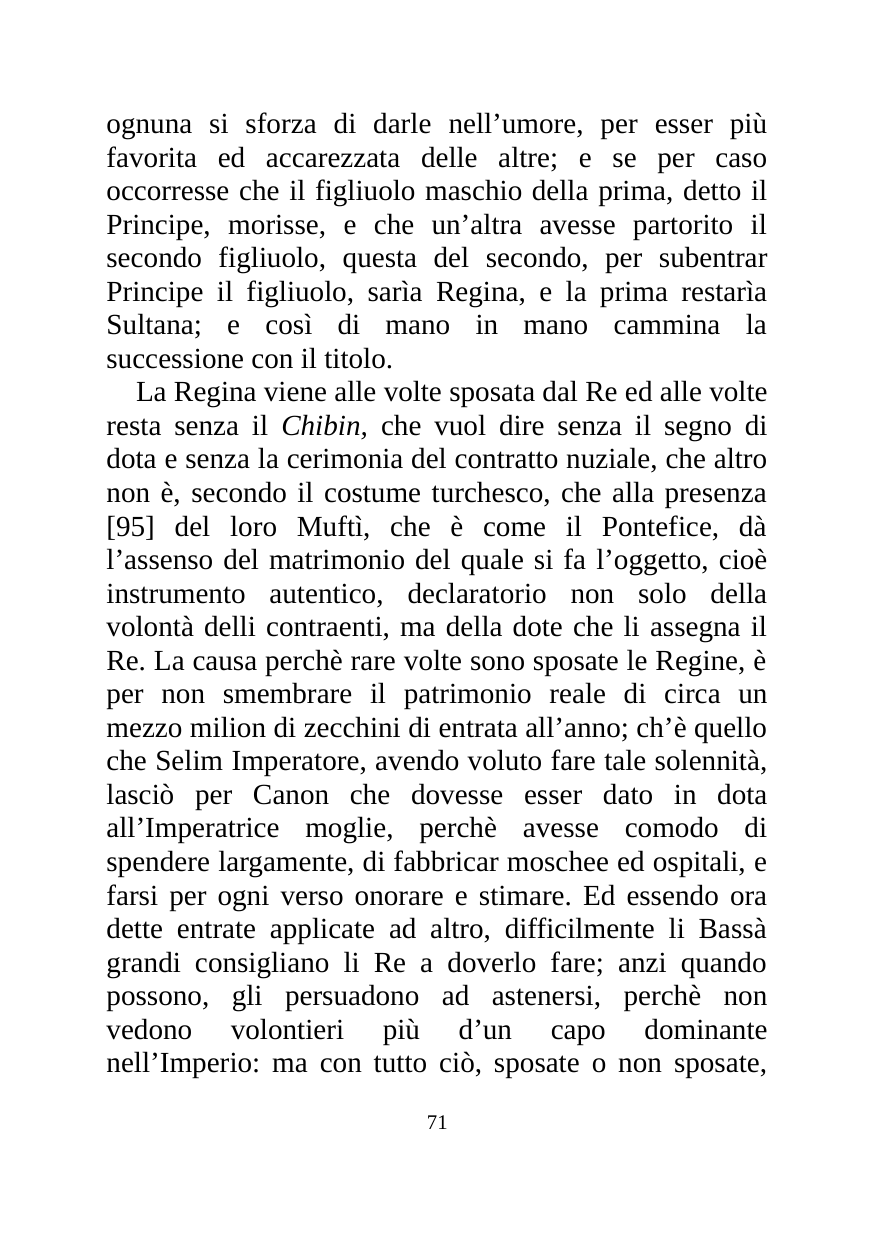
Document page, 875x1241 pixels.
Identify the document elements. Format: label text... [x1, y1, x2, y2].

text ognuna si sforza di darle nell’umore, per esser più favorita ed accarezzata delle altre; e se per caso occorresse che il figliuolo maschio della prima, detto il Principe, morisse, e che un’altra avesse partorito il secondo figliuolo, questa del secondo, per subentrar Principe il figliuolo, sarìa Regina, e la prima restarìa Sultana; e così di mano in mano cammina la successione con il titolo. [106, 106, 768, 374]
text La Regina viene alle volte sposata dal Re ed alle volte resta senza il Chibin, che vuol dire senza il segno di dota e senza la cerimonia del contratto nuziale, che altro non è, secondo il costume turchesco, che alla presenza [95] del loro Muftì, che è come il Pontefice, dà l’assenso del matrimonio del quale si fa l’oggetto, cioè instrumento autentico, declaratorio non solo della volontà delli contraenti, ma della dote che li assegna il Re. La causa perchè rare volte sono sposate le Regine, è per non smembrare il patrimonio reale di circa un mezzo milion di zecchini di entrata all’anno; ch’è quello che Selim Imperatore, avendo voluto fare tale solennità, lasciò per Canon che dovesse esser dato in dota all’Imperatrice moglie, perchè avesse comodo di spendere largamente, di fabbricar moschee ed ospitali, e farsi per ogni verso onorare e stimare. Ed essendo ora dette entrate applicate ad altro, difficilmente li Bassà grandi consigliano li Re a doverlo fare; anzi quando possono, gli persuadono ad astenersi, perchè non vedono volontieri più d’un capo dominante nell’Imperio: ma con tutto ciò, sposate o non sposate, [106, 374, 768, 1079]
